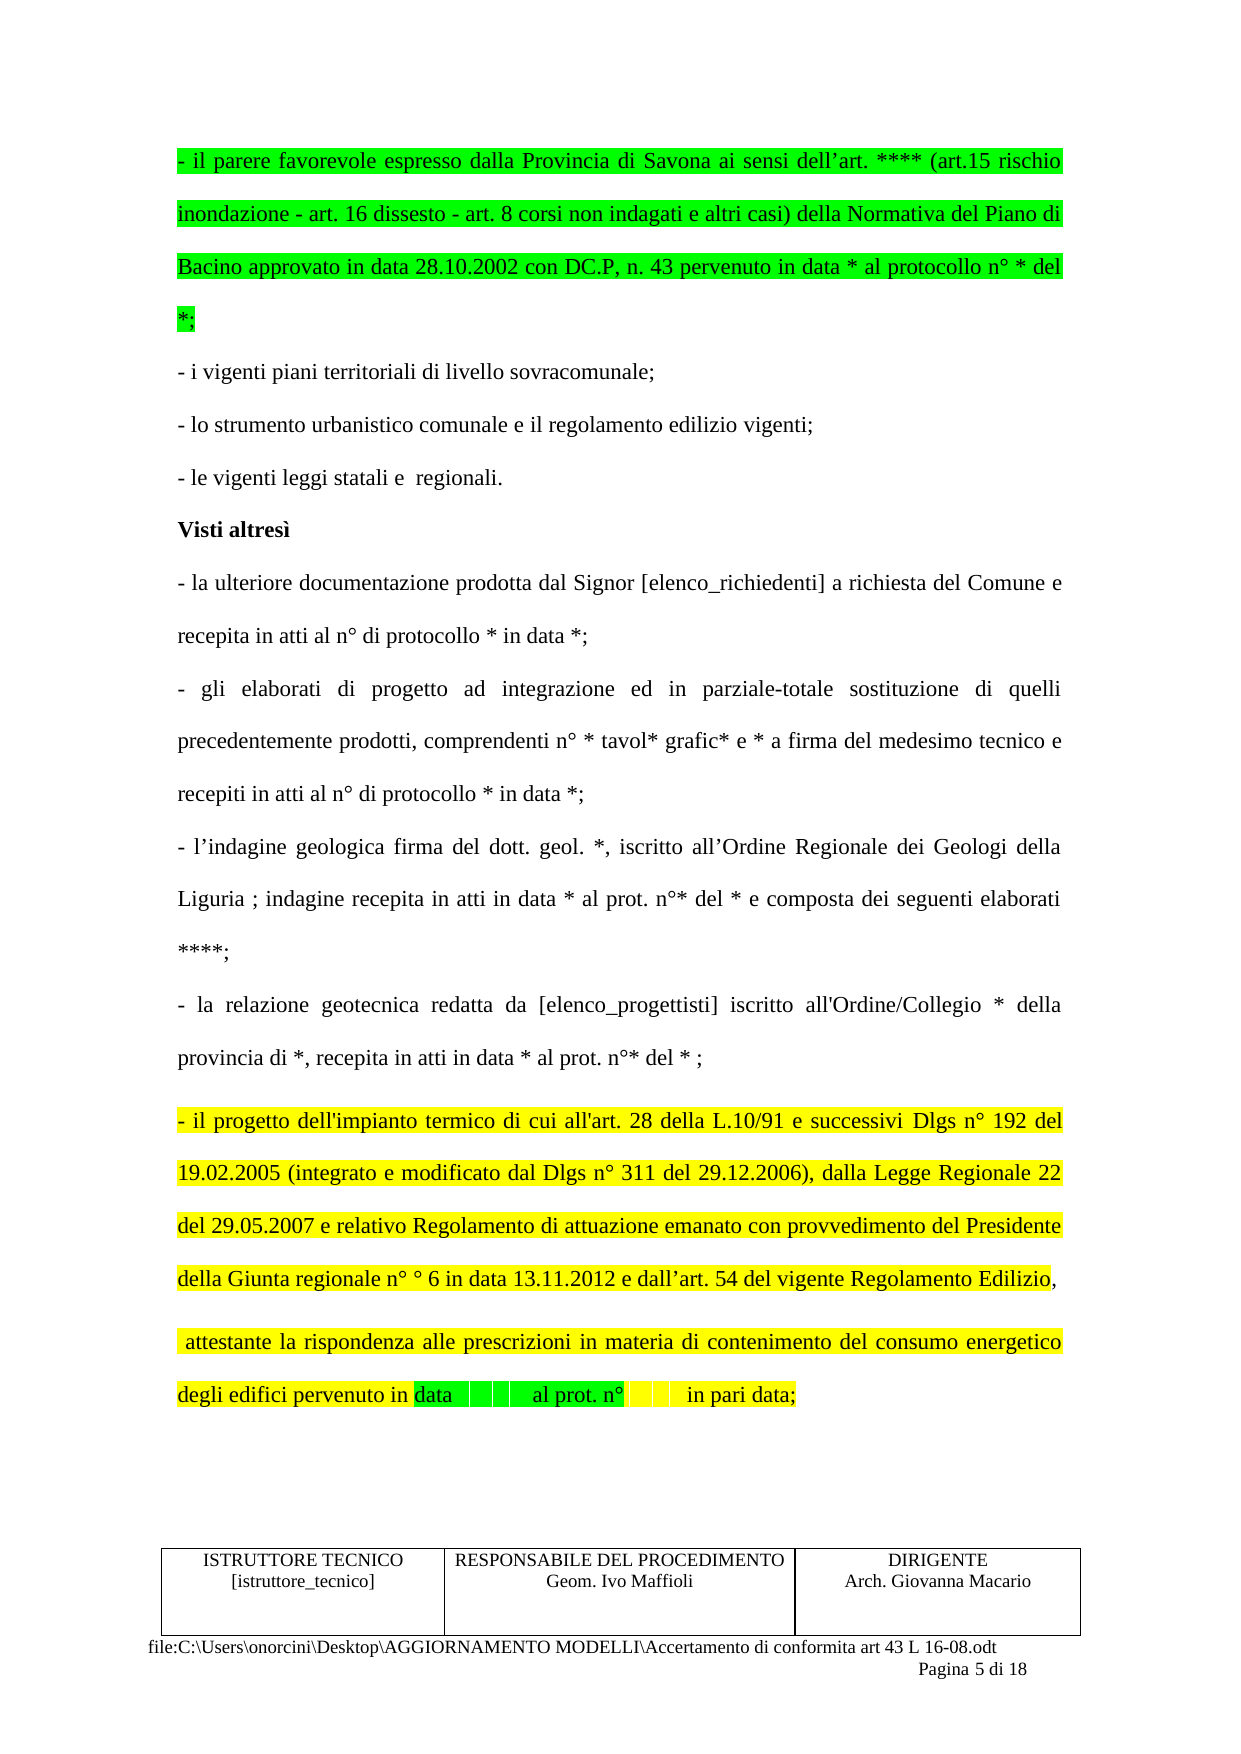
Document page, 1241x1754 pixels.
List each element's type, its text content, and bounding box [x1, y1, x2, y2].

text attestante la rispondenza alle prescrizioni in materia di contenimento del consumo energetico degli edifici pervenuto in data al prot. n° in pari data; [177, 1328, 1063, 1407]
text - i vigenti piani territoriali di livello sovracomunale; [177, 358, 1063, 385]
text - le vigenti leggi statali e regionali. [177, 464, 1063, 490]
text - lo strumento urbanistico comunale e il regolamento edilizio vigenti; [177, 411, 1063, 437]
text Visti altresì [177, 517, 1063, 543]
text - il parere favorevole espresso dalla Provincia di Savona ai sensi dell’art. **** (art.15 rischio inondazione - art. 16 dissesto - art. 8 corsi non indagati e altri casi) della Normativa del Piano di Bacino approvato in data 28.10.2002 con DC.P, n. 43 pervenuto in data * al protocollo n° * del *; [177, 148, 1063, 332]
text - il progetto dell'impianto termico di cui all'art. 28 della L.10/91 e successivi Dlgs n° 192 del 19.02.2005 (integrato e modificato dal Dlgs n° 311 del 29.12.2006), dalla Legge Regionale 22 del 29.05.2007 e relativo Regolamento di attuazione emanato con provvedimento del Presidente della Giunta regionale n° ° 6 in data 13.11.2012 e dall’art. 54 del vigente Regolamento Edilizio, [177, 1107, 1063, 1291]
text - l’indagine geologica firma del dott. geol. *, iscritto all’Ordine Regionale dei Geologi della Liguria ; indagine recepita in atti in data * al prot. n°* del * e composta dei seguenti elaborati ****; [177, 833, 1063, 964]
text - la relazione geotecnica redatta da [elenco_progettisti] iscritto all'Ordine/Collegio * della provincia di *, recepita in atti in data * al prot. n°* del * ; [177, 991, 1063, 1070]
text - la ulteriore documentazione prodotta dal Signor [elenco_richiedenti] a richiesta del Comune e recepita in atti al n° di protocollo * in data *; [177, 569, 1063, 648]
text - gli elaborati di progetto ad integrazione ed in parziale-totale sostituzione di quelli precedentemente prodotti, comprendenti n° * tavol* grafic* e * a firma del medesimo tecnico e recepiti in atti al n° di protocollo * in data *; [177, 675, 1063, 806]
